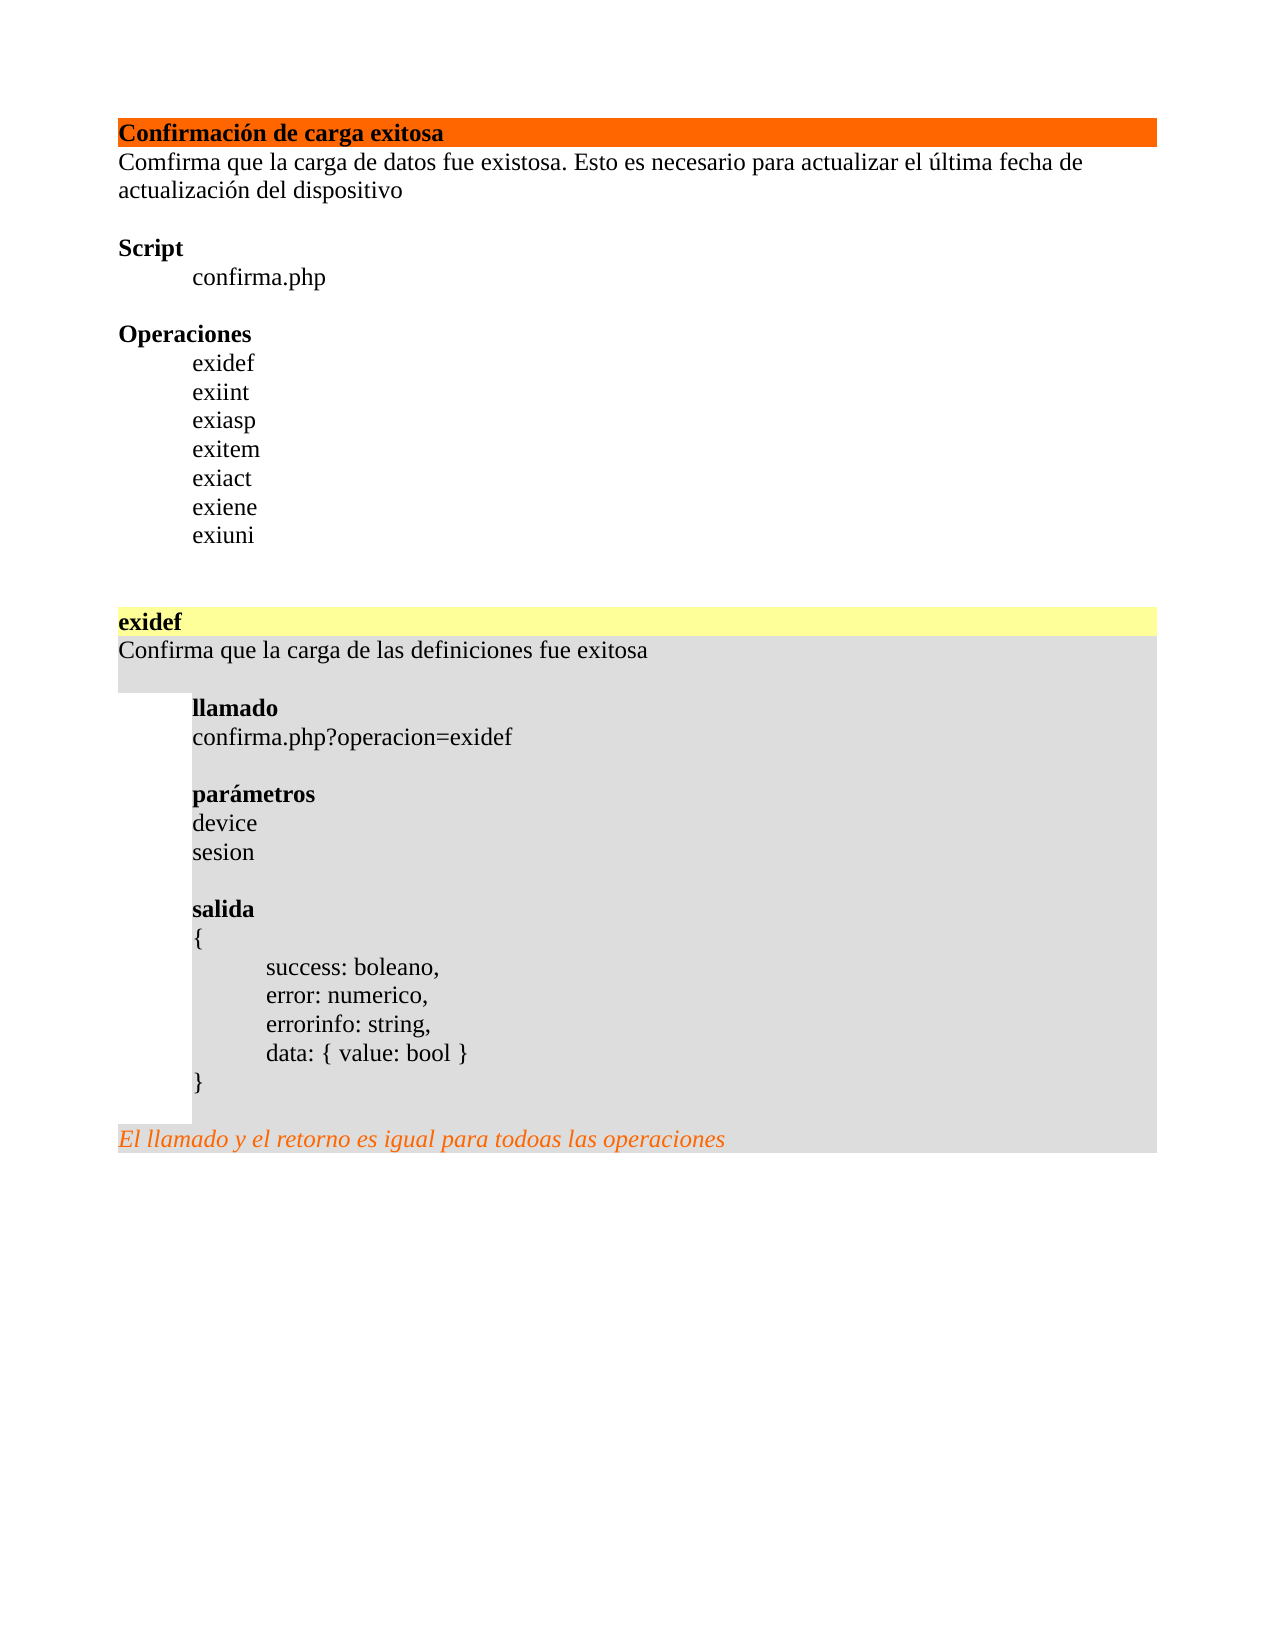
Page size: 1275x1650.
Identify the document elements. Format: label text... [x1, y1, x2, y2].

text salida [192, 894, 1157, 923]
text exiasp [118, 406, 1157, 434]
text data: { value: bool } [192, 1038, 1157, 1067]
text exidef [118, 607, 1157, 636]
text exiact [118, 463, 1157, 492]
text success: boleano, [192, 952, 1157, 981]
text sesion [192, 837, 1157, 866]
text exiuni [118, 521, 1157, 549]
text device [192, 808, 1157, 837]
text Operaciones [118, 319, 1157, 348]
text confirma.php?operacion=exidef [192, 722, 1157, 751]
text error: numerico, [192, 981, 1157, 1009]
text parámetros [192, 779, 1157, 808]
text Comfirma que la carga de datos fue existosa. Esto es necesario para actualizar el última fecha de actualización del dispositivo [118, 147, 1157, 204]
text exitem [118, 434, 1157, 463]
text exidef [118, 348, 1157, 377]
text Script [118, 233, 1157, 262]
text errorinfo: string, [192, 1009, 1157, 1038]
text El llamado y el retorno es igual para todoas las operaciones [118, 1124, 1157, 1153]
text { [192, 923, 1157, 952]
text } [192, 1067, 1157, 1096]
text confirma.php [118, 262, 1157, 291]
text Confirma que la carga de las definiciones fue exitosa [118, 636, 1157, 664]
text Confirmación de carga exitosa [118, 118, 1157, 147]
text exiint [118, 377, 1157, 406]
text exiene [118, 492, 1157, 521]
text llamado [192, 693, 1157, 722]
